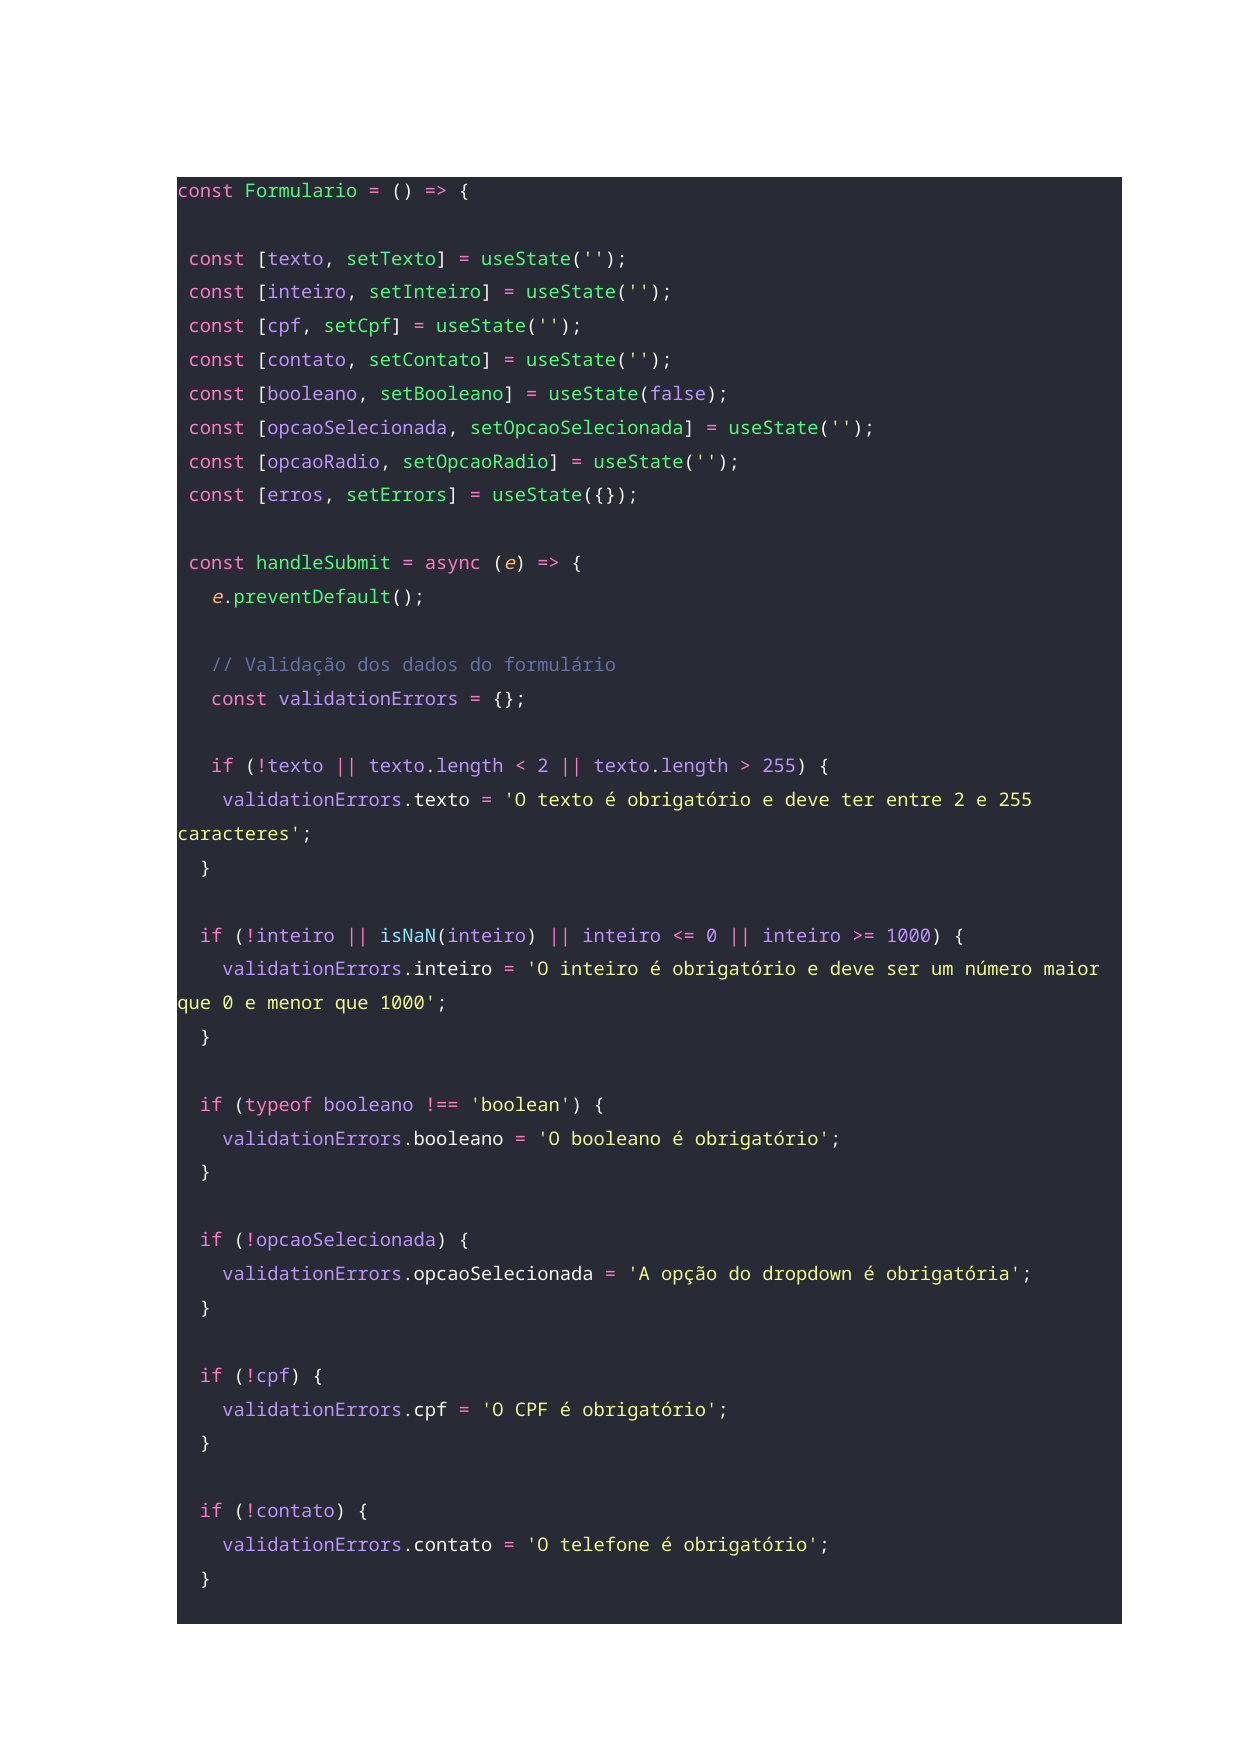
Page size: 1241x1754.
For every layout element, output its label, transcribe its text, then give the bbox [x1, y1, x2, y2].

text const [inteiro, setInteiro] = useState(''); [177, 279, 1122, 304]
text const [opcaoSelecionada, setOpcaoSelecionada] = useState(''); [177, 414, 1122, 439]
text validationErrors.inteiro = 'O inteiro é obrigatório e deve ser um número maior que 0 e menor que 1000'; [177, 956, 1122, 1015]
text validationErrors.contato = 'O telefone é obrigatório'; [177, 1531, 1122, 1557]
text const validationErrors = {}; [177, 685, 1122, 710]
text const [opcaoRadio, setOpcaoRadio] = useState(''); [177, 448, 1122, 473]
text const [texto, setTexto] = useState(''); [177, 245, 1122, 270]
text const [cpf, setCpf] = useState(''); [177, 312, 1122, 338]
text } [177, 1565, 1122, 1591]
text validationErrors.opcaoSelecionada = 'A opção do dropdown é obrigatória'; [177, 1260, 1122, 1286]
text e.preventDefault(); [177, 583, 1122, 609]
text const handleSubmit = async (e) => { [177, 549, 1122, 575]
text validationErrors.booleano = 'O booleano é obrigatório'; [177, 1125, 1122, 1151]
text const [erros, setErrors] = useState({}); [177, 482, 1122, 507]
text } [177, 1294, 1122, 1320]
text if (!cpf) { [177, 1362, 1122, 1387]
text validationErrors.cpf = 'O CPF é obrigatório'; [177, 1396, 1122, 1421]
text validationErrors.texto = 'O texto é obrigatório e deve ter entre 2 e 255 caracteres'; [177, 786, 1122, 846]
text } [177, 1023, 1122, 1049]
text if (!inteiro || isNaN(inteiro) || inteiro <= 0 || inteiro >= 1000) { [177, 922, 1122, 947]
text } [177, 1430, 1122, 1455]
text const [contato, setContato] = useState(''); [177, 346, 1122, 372]
text } [177, 854, 1122, 880]
text } [177, 1159, 1122, 1184]
text const Formulario = () => { [177, 177, 1122, 203]
text if (!opcaoSelecionada) { [177, 1227, 1122, 1252]
text if (typeof booleano !== 'boolean') { [177, 1091, 1122, 1117]
text const [booleano, setBooleano] = useState(false); [177, 380, 1122, 406]
text // Validação dos dados do formulário [177, 651, 1122, 677]
text if (!texto || texto.length < 2 || texto.length > 255) { [177, 753, 1122, 778]
text if (!contato) { [177, 1497, 1122, 1523]
